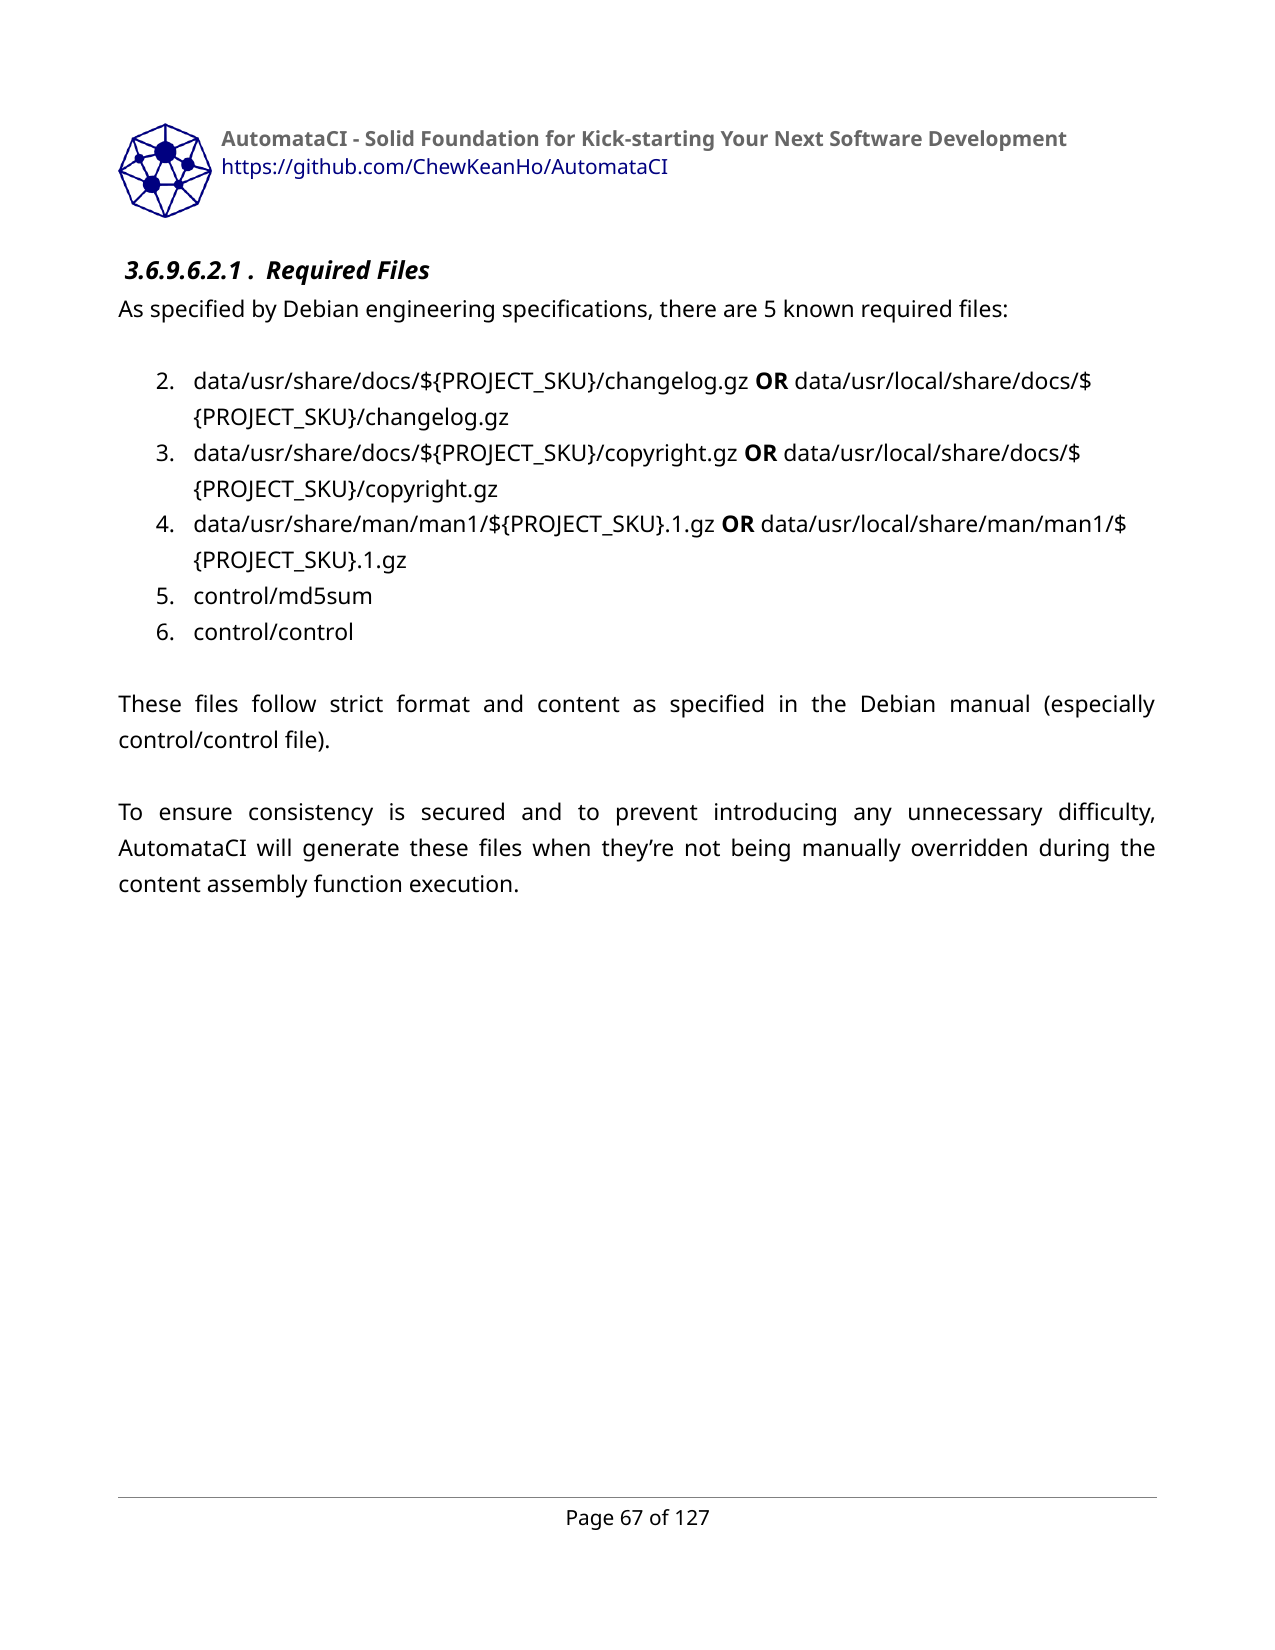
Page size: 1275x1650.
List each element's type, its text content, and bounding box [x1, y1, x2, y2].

list data/usr/share/man/man1/${PROJECT_SKU}.1.gz OR data/usr/local/share/man/man1/${PROJECT_SKU}.1.gz [156, 508, 1157, 576]
list data/usr/share/docs/${PROJECT_SKU}/copyright.gz OR data/usr/local/share/docs/${PROJECT_SKU}/copyright.gz [156, 437, 1157, 504]
list data/usr/share/docs/${PROJECT_SKU}/changelog.gz OR data/usr/local/share/docs/${PROJECT_SKU}/changelog.gz [156, 365, 1157, 432]
text To ensure consistency is secured and to prevent introducing any unnecessary difficulty, AutomataCI will generate these files when they’re not being manually overridden during the content assembly function execution. [118, 796, 1157, 899]
list control/control [156, 616, 1157, 647]
text As specified by Debian engineering specifications, there are 5 known required files: [118, 293, 1157, 324]
list control/md5sum [156, 580, 1157, 612]
picture [118, 123, 212, 218]
subtitle Required Files [118, 253, 1157, 287]
text These files follow strict format and content as specified in the Debian manual (especially control/control file). [118, 688, 1157, 755]
